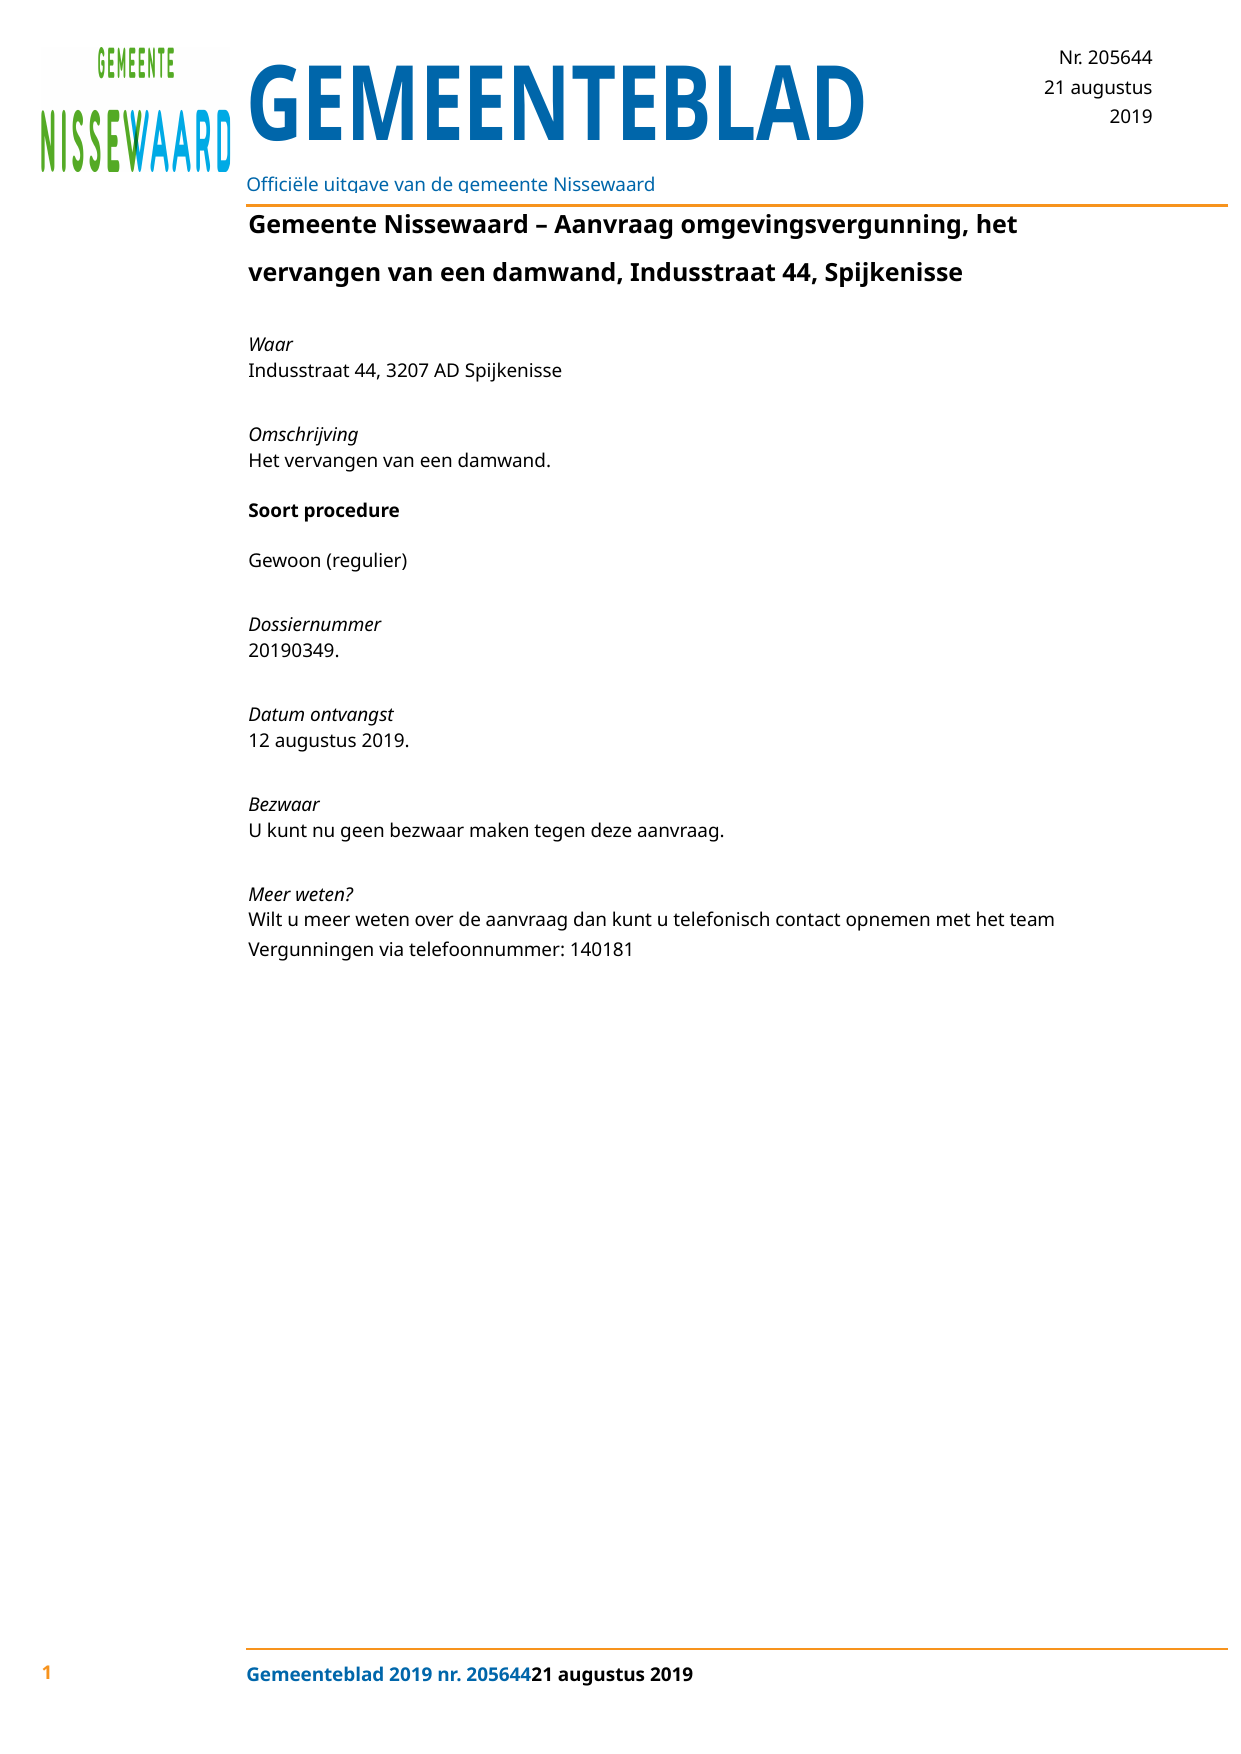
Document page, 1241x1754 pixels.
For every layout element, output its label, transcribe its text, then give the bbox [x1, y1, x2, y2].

text Meer weten? [248, 881, 1152, 906]
picture [154, 157, 165, 172]
picture [201, 122, 206, 138]
text Indusstraat 44, 3207 AD Spijkenisse [248, 357, 1152, 383]
text Gemeente Nissewaard – Aanvraag omgevingsvergunning, het vervangen van een damwand, Indusstraat 44, Spijkenisse [248, 207, 1152, 288]
text Het vervangen van een damwand. [248, 447, 1152, 473]
text Datum ontvangst [248, 701, 1152, 727]
text U kunt nu geen bezwaar maken tegen deze aanvraag. [248, 817, 1152, 842]
text Dossiernummer [248, 612, 1152, 637]
text Gewoon (regulier) [248, 548, 1152, 573]
text Wilt u meer weten over de aanvraag dan kunt u telefonisch contact opnemen met het team Vergunningen via telefoonnummer: 140181 [248, 906, 1152, 962]
text 12 augustus 2019. [248, 727, 1152, 753]
picture [176, 157, 187, 172]
text 20190349. [248, 637, 1152, 663]
picture [222, 122, 227, 160]
text Soort procedure [248, 497, 1152, 523]
text Waar [248, 331, 1152, 357]
picture [41, 47, 231, 172]
text Bezwaar [248, 791, 1152, 817]
text Omschrijving [248, 421, 1152, 447]
picture [200, 151, 206, 172]
